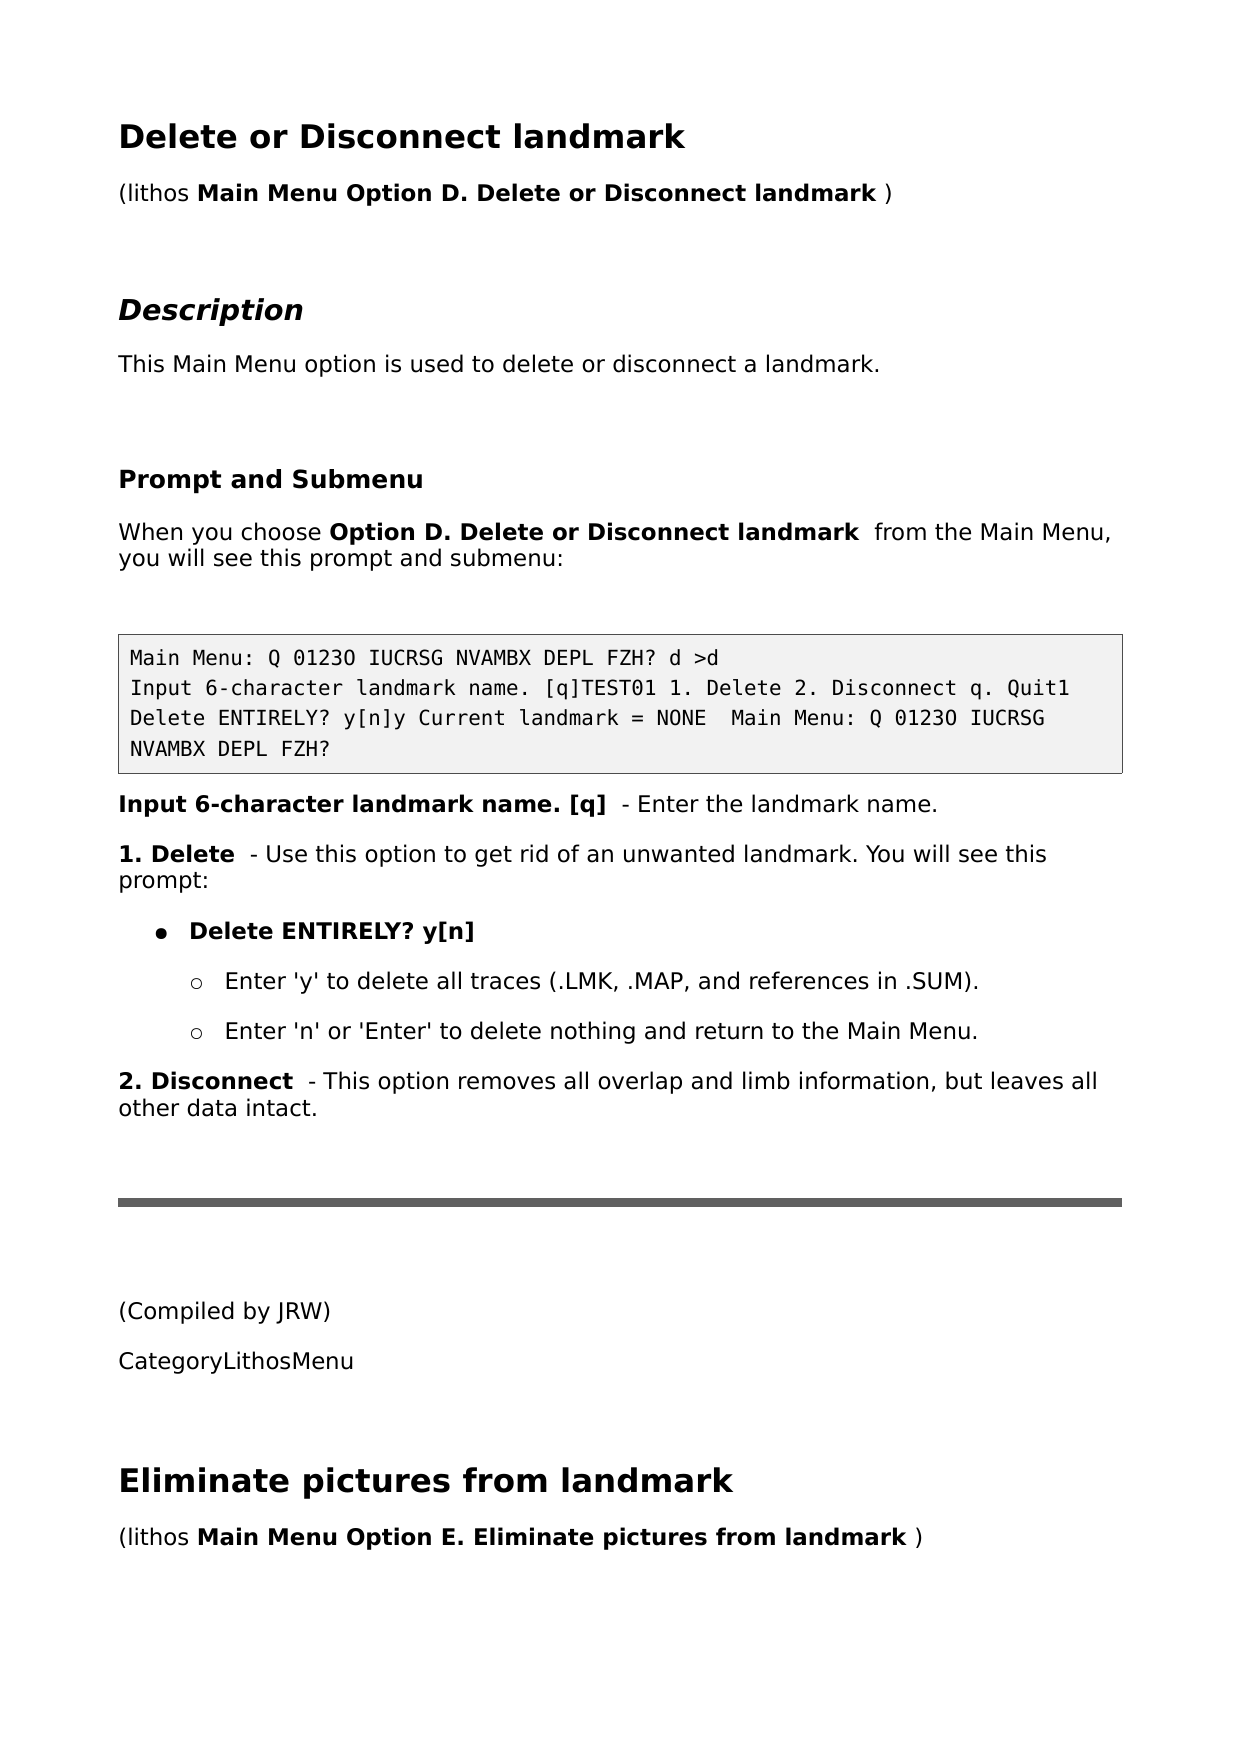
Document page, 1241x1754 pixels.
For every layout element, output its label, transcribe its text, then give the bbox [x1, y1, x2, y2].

text This Main Menu option is used to delete or disconnect a landmark. [118, 352, 1122, 378]
text CategoryLithosMenu [118, 1348, 1122, 1375]
text (lithos Main Menu Option D. Delete or Disconnect landmark ) [118, 180, 1122, 207]
list Enter 'y' to delete all traces (.LMK, .MAP, and references in .SUM). [189, 968, 1122, 995]
text (lithos Main Menu Option E. Eliminate pictures from landmark ) [118, 1524, 1122, 1551]
list Delete ENTIRELY? y[n] [153, 918, 1122, 944]
text 2. Disconnect - This option removes all overlap and limb information, but leaves all other data intact. [118, 1068, 1122, 1122]
subtitle Description [118, 294, 1122, 327]
text When you choose Option D. Delete or Disconnect landmark from the Main Menu, you will see this prompt and submenu: [118, 519, 1122, 572]
subtitle Eliminate pictures from landmark [118, 1462, 1122, 1500]
text Input 6-character landmark name. [q] - Enter the landmark name. [118, 791, 1122, 817]
list Enter 'n' or 'Enter' to delete nothing and return to the Main Menu. [189, 1018, 1122, 1045]
subtitle Delete or Disconnect landmark [118, 118, 1122, 156]
text 1. Delete - Use this option to get rid of an unwanted landmark. You will see this prompt: [118, 841, 1122, 894]
text Main Menu: Q 0123O IUCRSG NVAMBX DEPL FZH? d >d Input 6-character landmark name. [q]TEST01 1. Delete 2. Disconnect q. Quit1 Delete ENTIRELY? y[n]y Current landmark = NONE Main Menu: Q 0123O IUCRSG NVAMBX DEPL FZH? [119, 635, 1122, 773]
text (Compiled by JRW) [118, 1298, 1122, 1325]
subtitle Prompt and Submenu [118, 465, 1122, 494]
